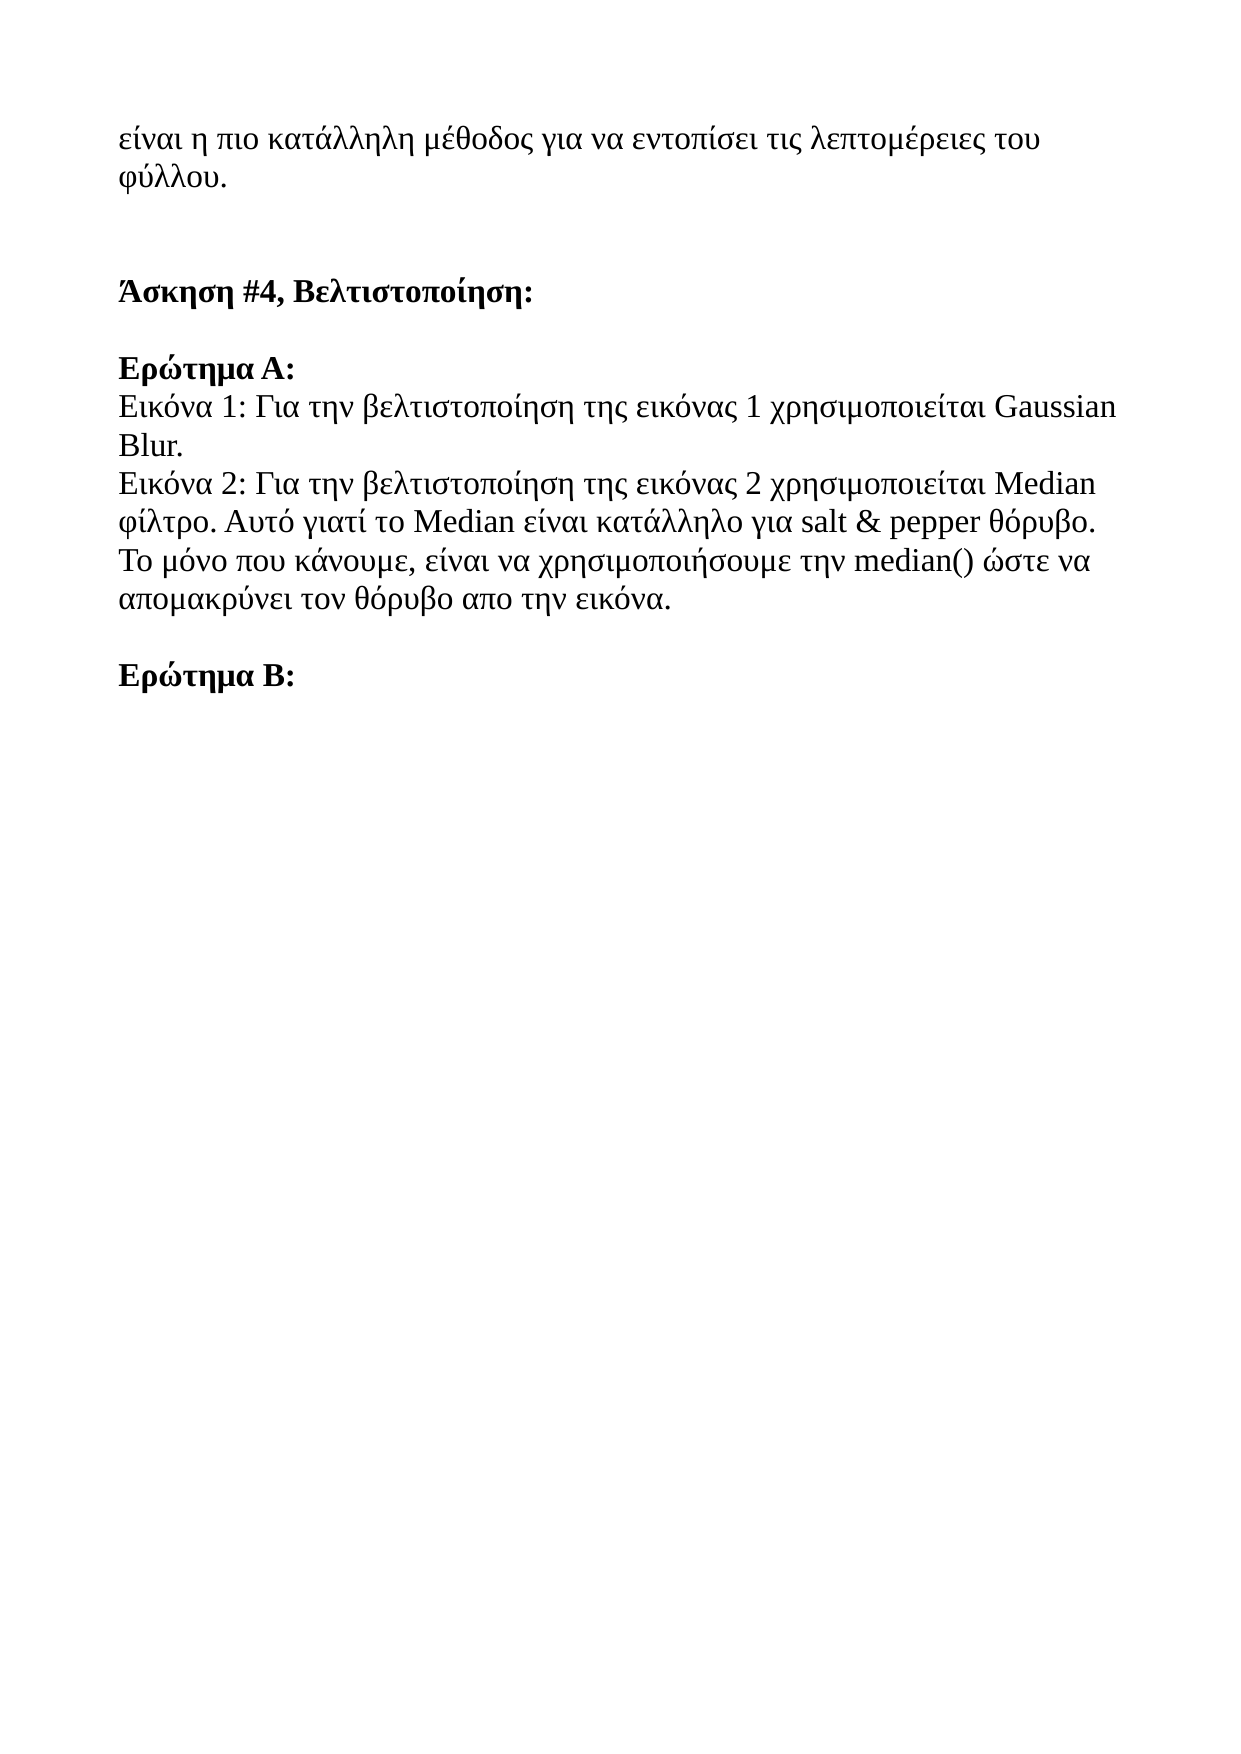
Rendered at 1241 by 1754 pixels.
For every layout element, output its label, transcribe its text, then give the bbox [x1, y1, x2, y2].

text Άσκηση #4, Βελτιστοποίηση: [118, 271, 1122, 310]
text Ερώτημα Α: [118, 348, 1122, 386]
text Ερώτημα Β: [118, 655, 1122, 693]
text είναι η πιο κατάλληλη μέθοδος για να εντοπίσει τις λεπτομέρειες του φύλλου. [118, 118, 1122, 195]
text Εικόνα 2: Για την βελτιστοποίηση της εικόνας 2 χρησιμοποιείται Median φίλτρο. Αυτό γιατί το Median είναι κατάλληλο για salt & pepper θόρυβο. Το μόνο που κάνουμε, είναι να χρησιμοποιήσουμε την median() ώστε να απομακρύνει τον θόρυβο απο την εικόνα. [118, 463, 1122, 616]
text Εικόνα 1: Για την βελτιστοποίηση της εικόνας 1 χρησιμοποιείται Gaussian Blur. [118, 386, 1122, 463]
